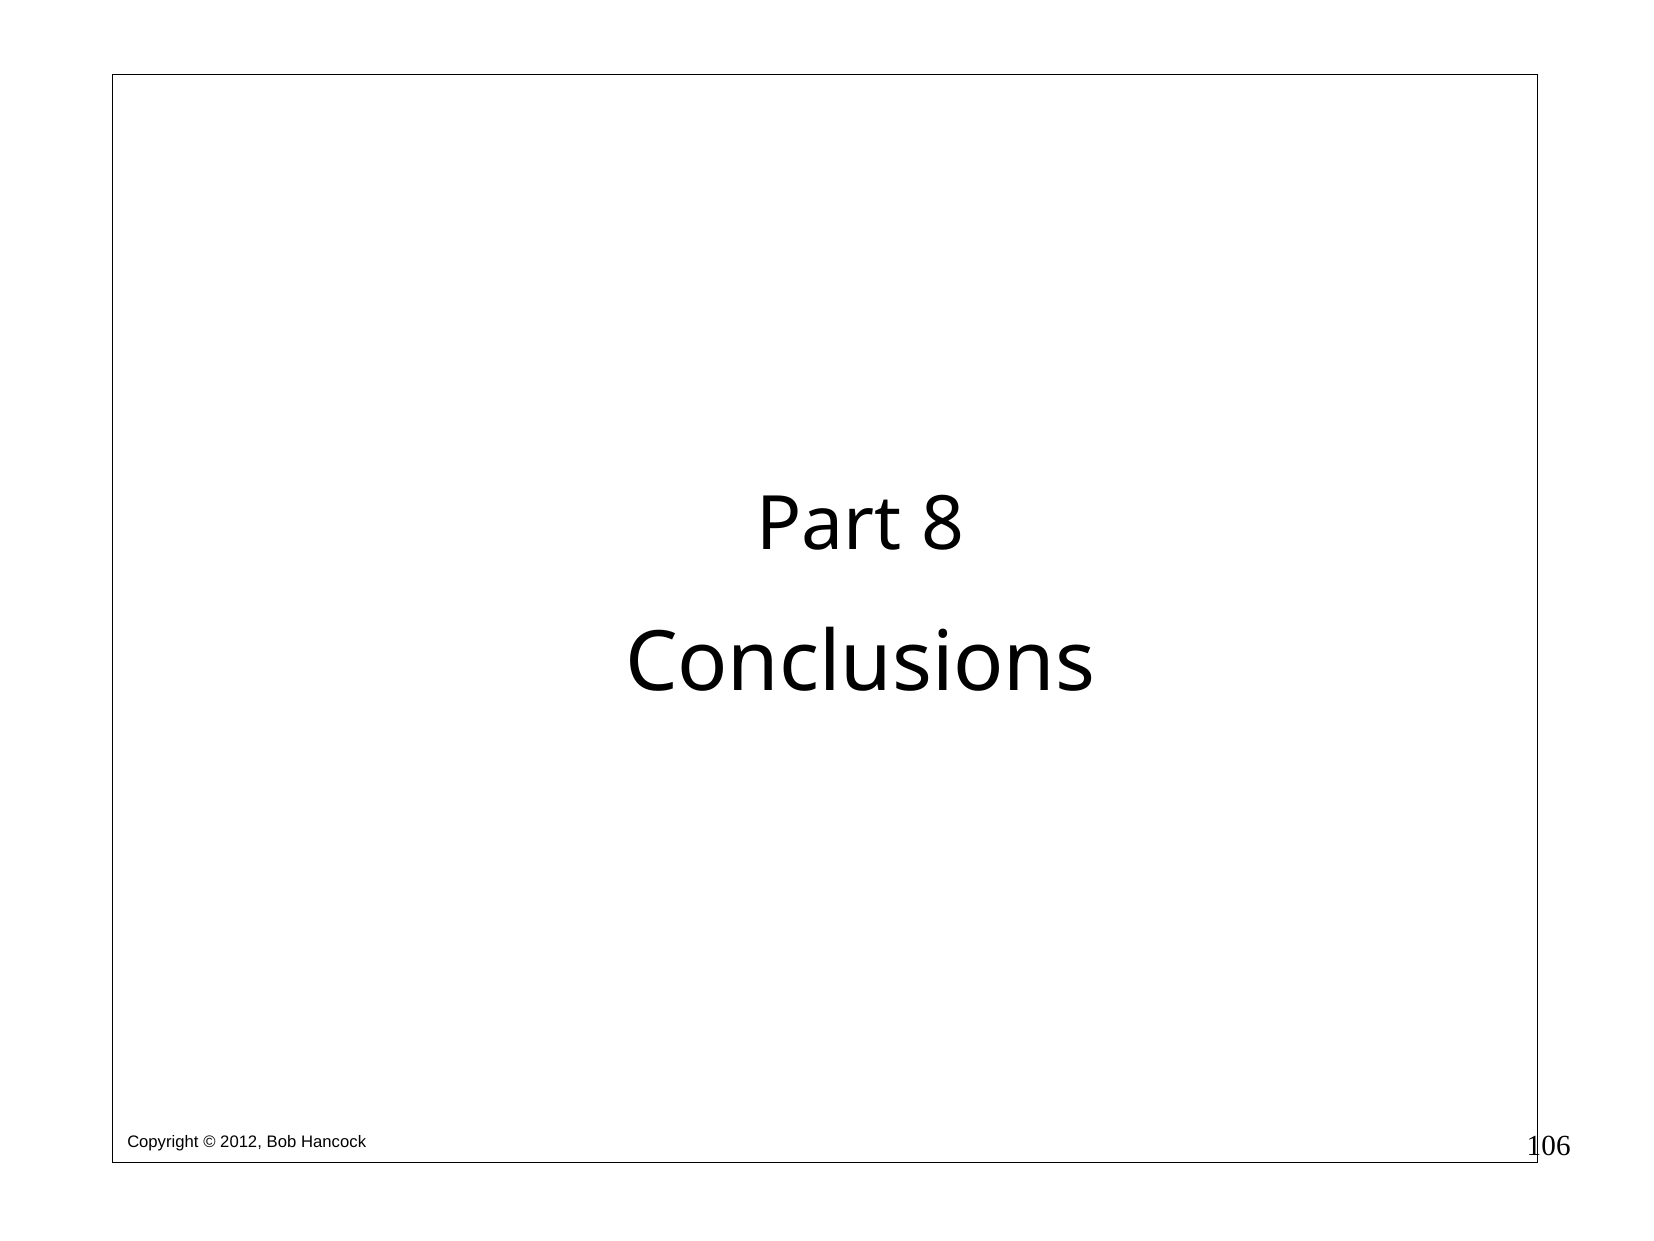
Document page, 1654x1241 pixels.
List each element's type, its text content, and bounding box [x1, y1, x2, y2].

text_box Copyright © 2012, Bob Hancock [112, 1125, 382, 1159]
list Part 8 Conclusions [150, 262, 1501, 1126]
